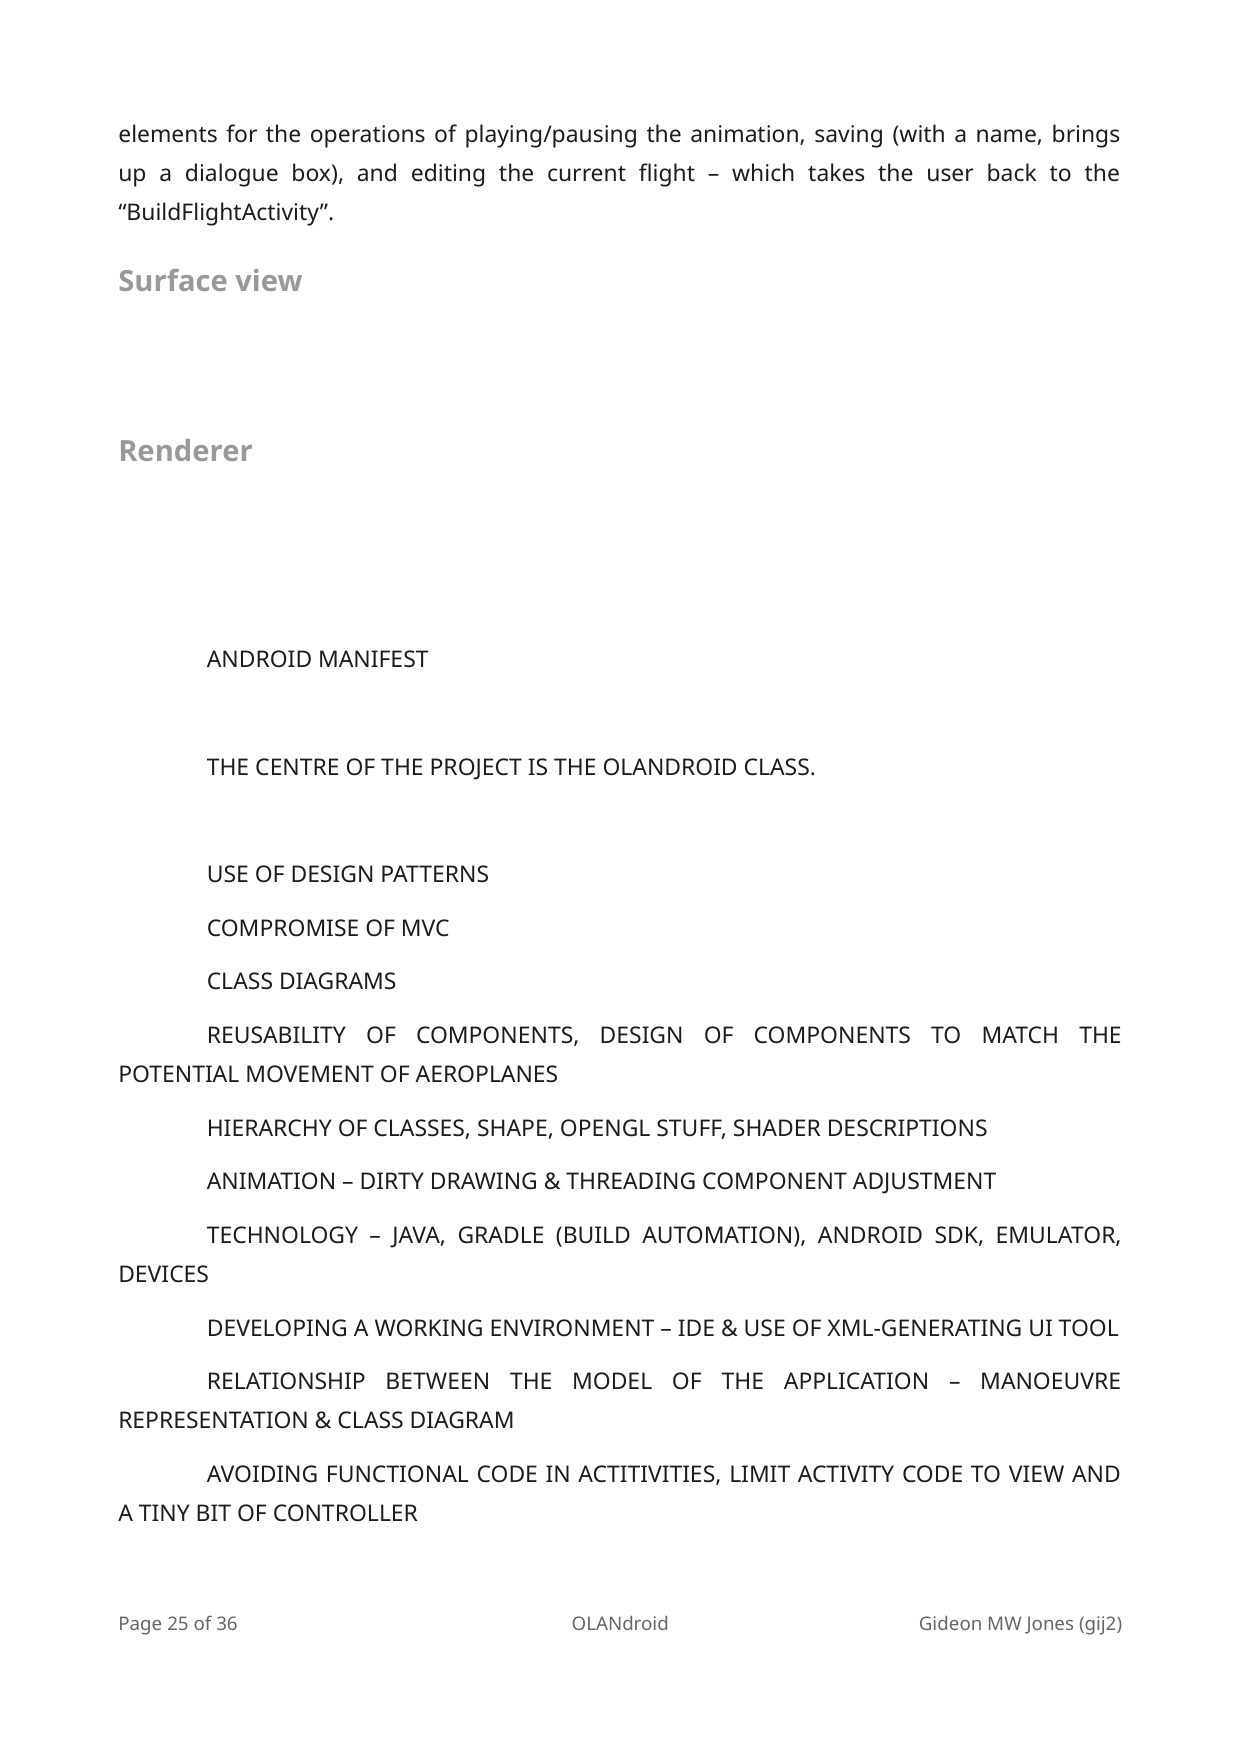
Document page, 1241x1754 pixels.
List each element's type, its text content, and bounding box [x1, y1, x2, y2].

text THE CENTRE OF THE PROJECT IS THE OLANDROID CLASS. [118, 751, 1122, 782]
text TECHNOLOGY – JAVA, GRADLE (BUILD AUTOMATION), ANDROID SDK, EMULATOR, DEVICES [118, 1219, 1122, 1289]
text USE OF DESIGN PATTERNS [118, 858, 1122, 889]
text ANDROID MANIFEST [118, 643, 1122, 674]
text DEVELOPING A WORKING ENVIRONMENT – IDE & USE OF XML-GENERATING UI TOOL [118, 1312, 1122, 1343]
text ANIMATION – DIRTY DRAWING & THREADING COMPONENT ADJUSTMENT [118, 1165, 1122, 1196]
text elements for the operations of playing/pausing the animation, saving (with a name, brings up a dialogue box), and editing the current flight – which takes the user back to the “BuildFlightActivity”. [118, 118, 1122, 227]
subtitle Surface view [118, 260, 1122, 300]
text HIERARCHY OF CLASSES, SHAPE, OPENGL STUFF, SHADER DESCRIPTIONS [118, 1112, 1122, 1143]
text RELATIONSHIP BETWEEN THE MODEL OF THE APPLICATION – MANOEUVRE REPRESENTATION & CLASS DIAGRAM [118, 1365, 1122, 1436]
subtitle Renderer [118, 430, 1122, 470]
text REUSABILITY OF COMPONENTS, DESIGN OF COMPONENTS TO MATCH THE POTENTIAL MOVEMENT OF AEROPLANES [118, 1019, 1122, 1089]
text CLASS DIAGRAMS [118, 965, 1122, 996]
text COMPROMISE OF MVC [118, 912, 1122, 943]
text AVOIDING FUNCTIONAL CODE IN ACTITIVITIES, LIMIT ACTIVITY CODE TO VIEW AND A TINY BIT OF CONTROLLER [118, 1458, 1122, 1528]
